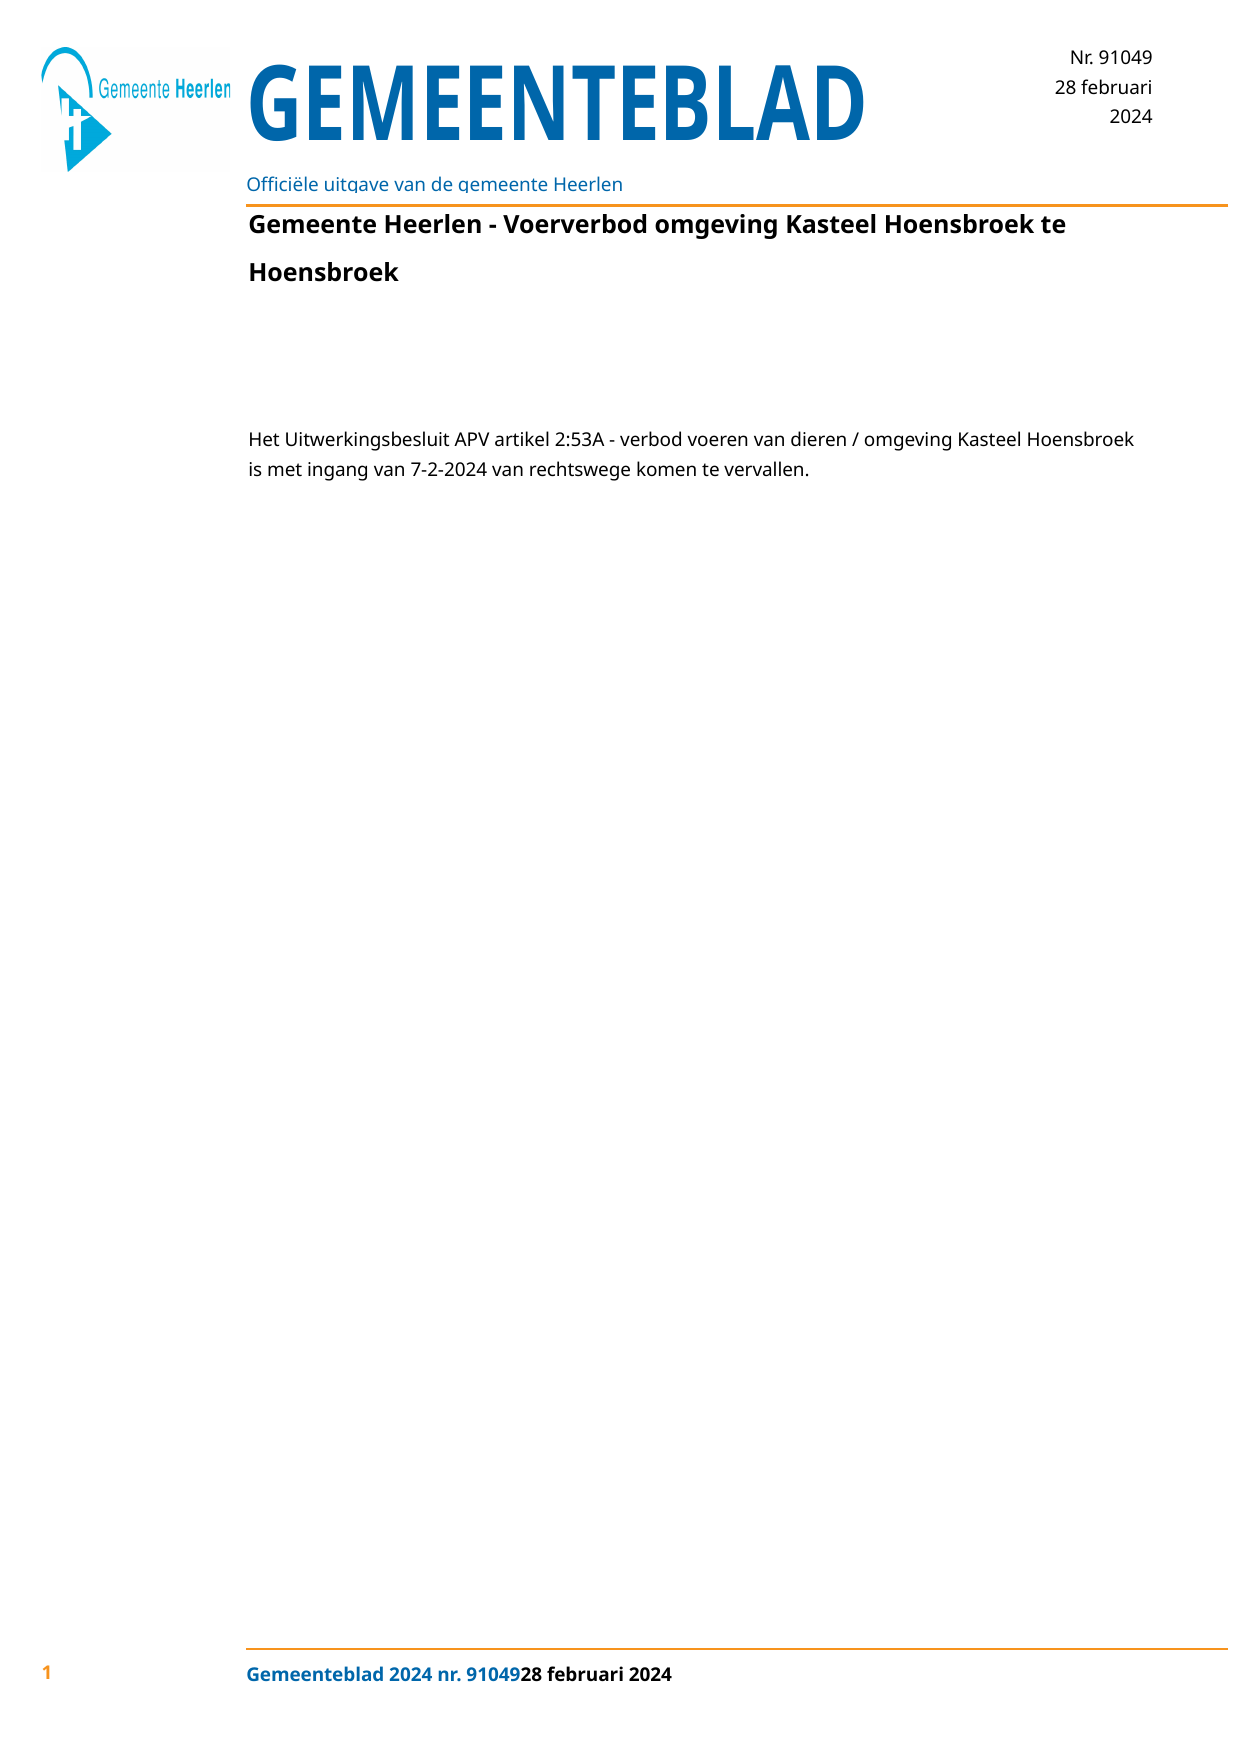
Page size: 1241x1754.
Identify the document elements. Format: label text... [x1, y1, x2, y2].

text Gemeente Heerlen - Voerverbod omgeving Kasteel Hoensbroek te Hoensbroek [248, 207, 1152, 288]
text Het Uitwerkingsbesluit APV artikel 2:53A - verbod voeren van dieren / omgeving Kasteel Hoensbroek is met ingang van 7-2-2024 van rechtswege komen te vervallen. [248, 426, 1152, 482]
picture [41, 47, 231, 172]
picture [41, 47, 59, 70]
